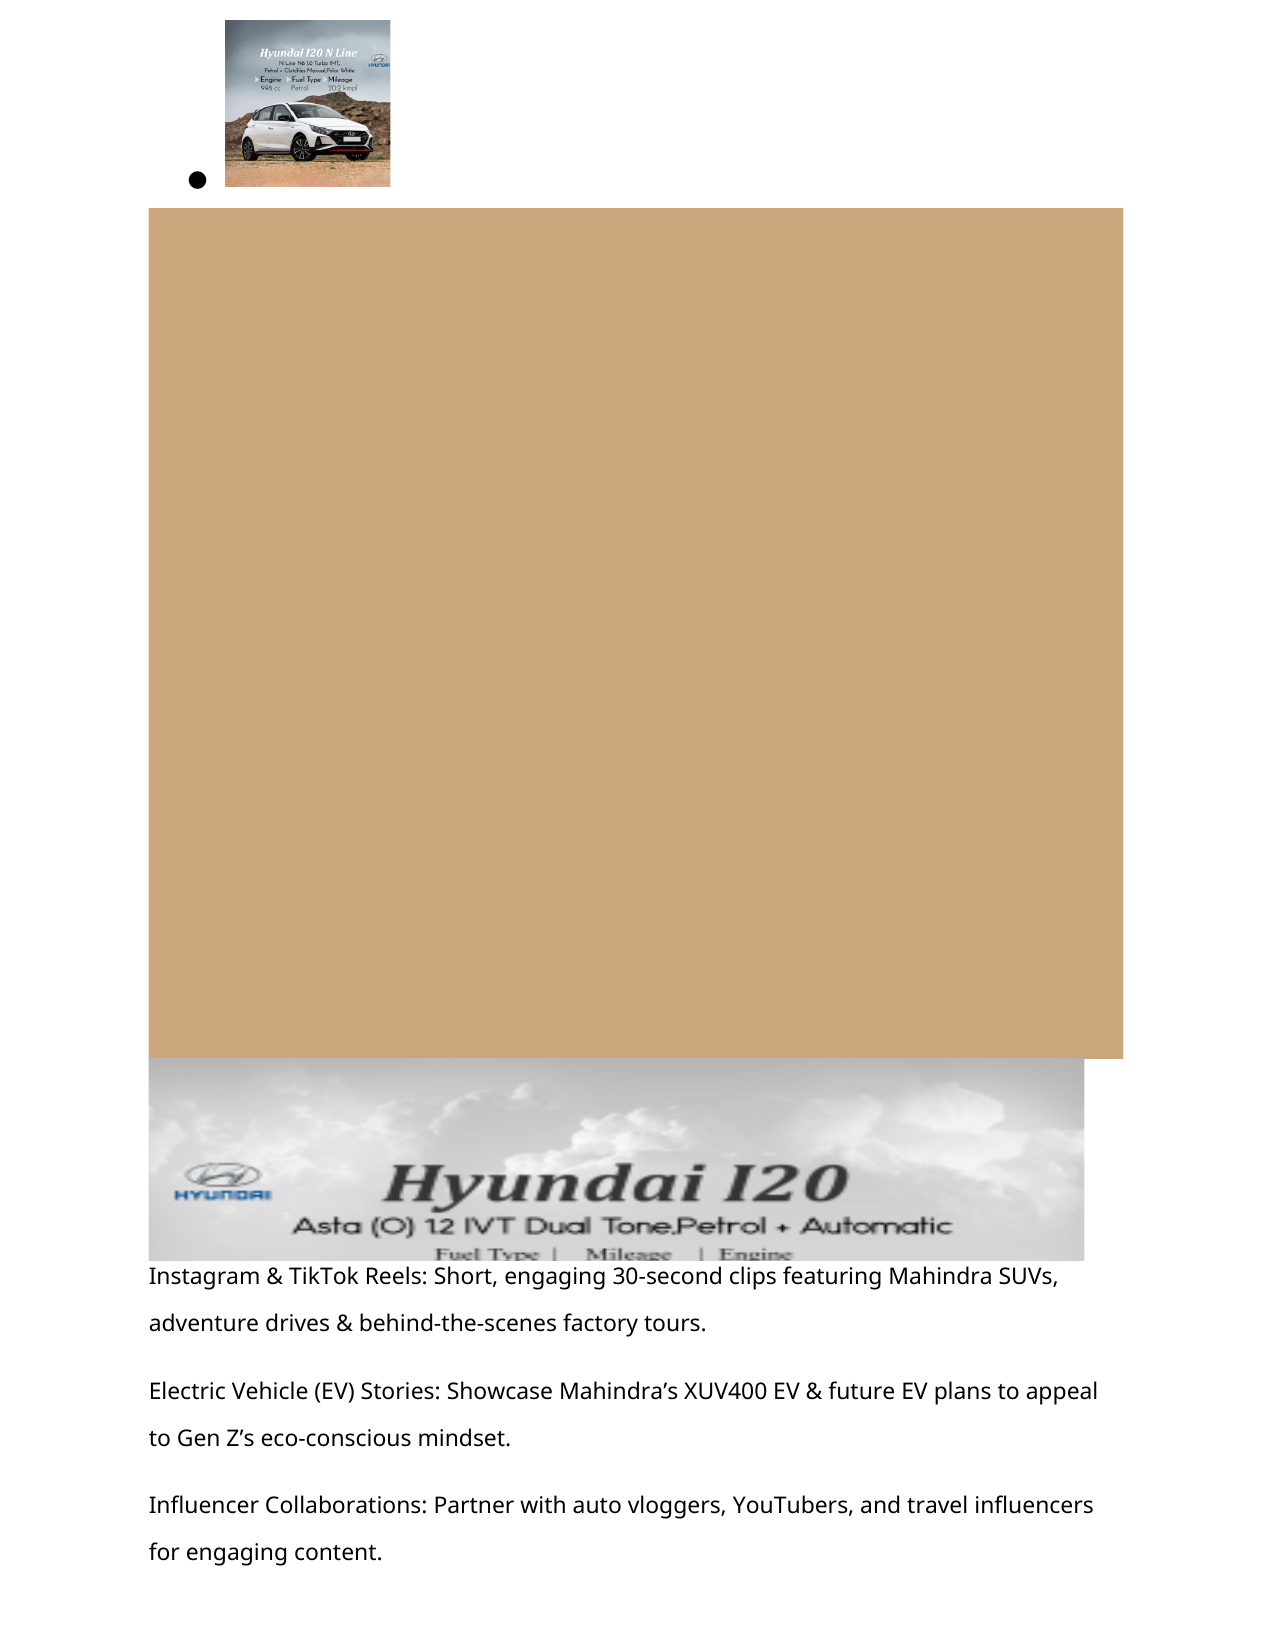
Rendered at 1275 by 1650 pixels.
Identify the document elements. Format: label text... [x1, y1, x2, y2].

text Electric Vehicle (EV) Stories: Showcase Mahindra’s XUV400 EV & future EV plans to appeal to Gen Z’s eco-conscious mindset. [148, 1374, 1125, 1453]
text Influencer Collaborations: Partner with auto vloggers, YouTubers, and travel influencers for engaging content. [148, 1489, 1125, 1567]
text Instagram & TikTok Reels: Short, engaging 30-second clips featuring Mahindra SUVs, adventure drives & behind-the-scenes factory tours. [148, 1260, 1125, 1338]
picture [225, 20, 391, 187]
picture [148, 208, 1124, 1261]
